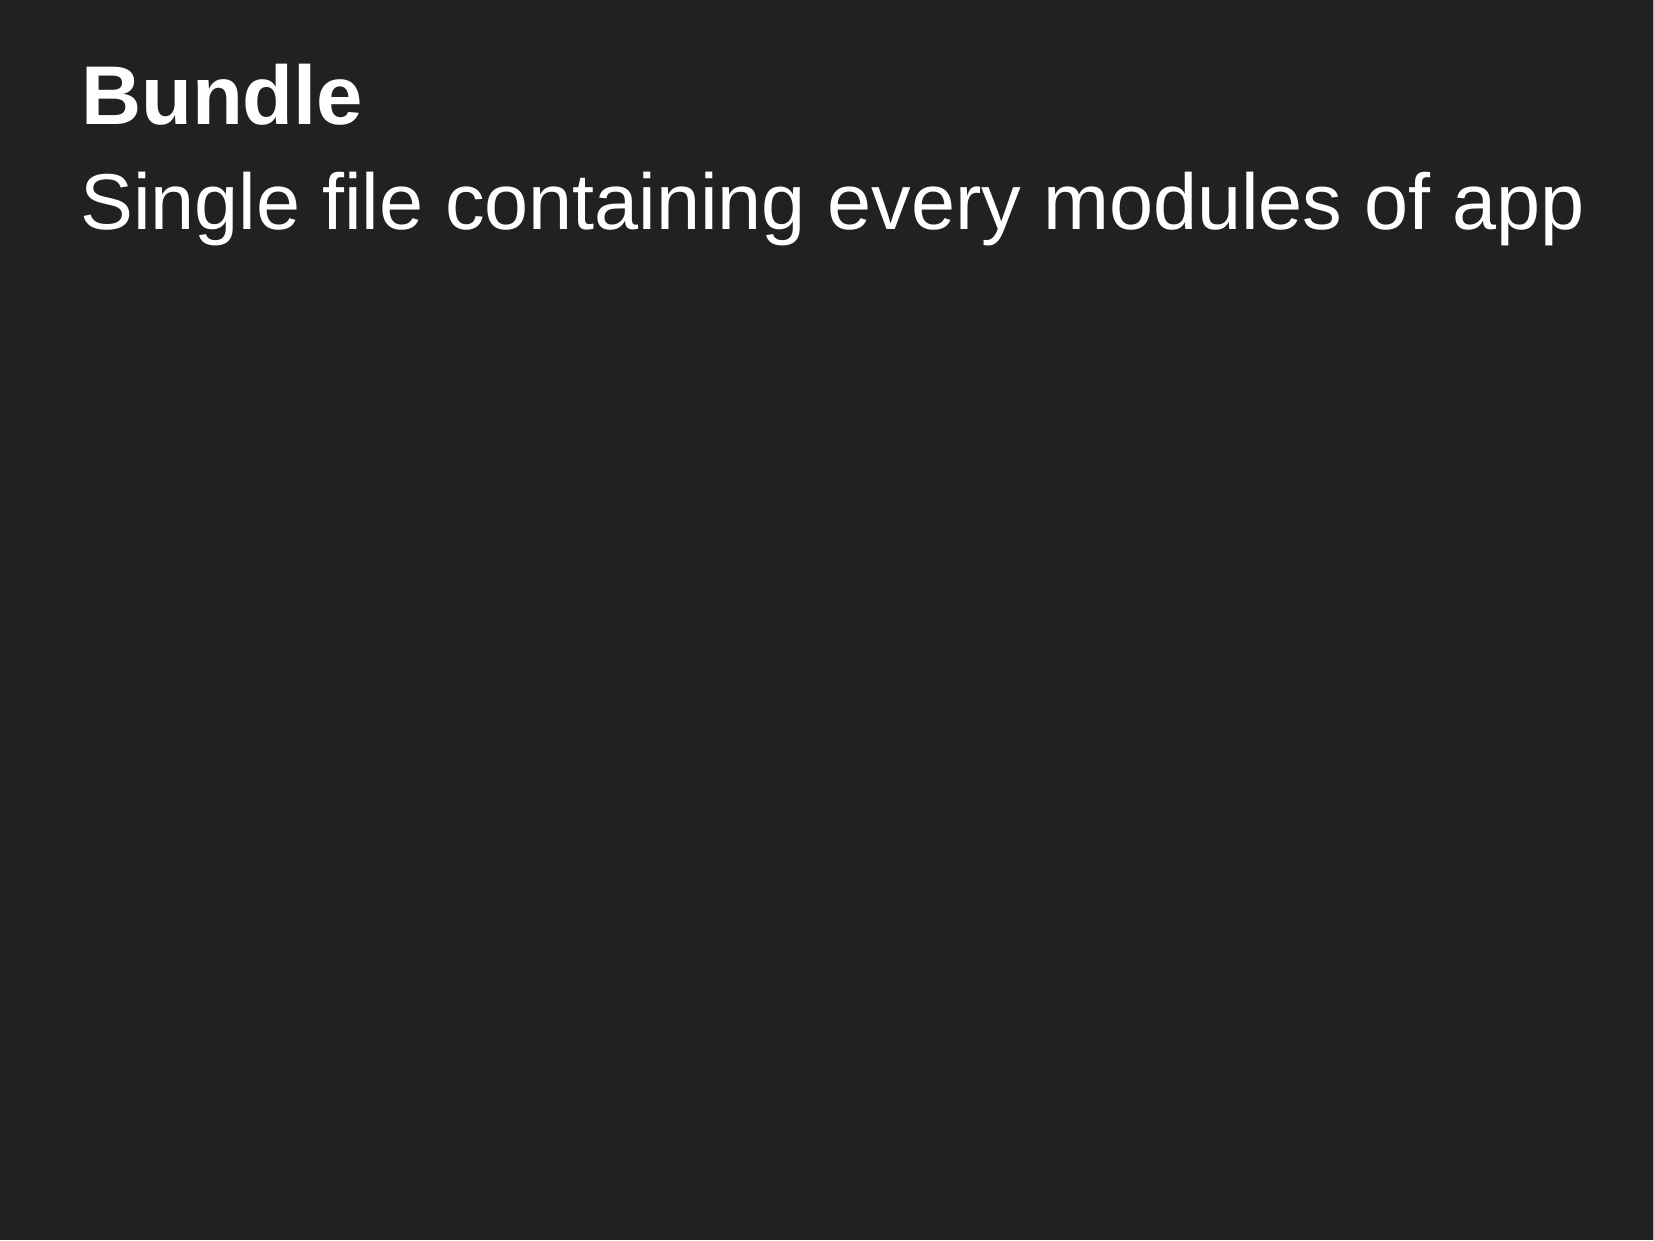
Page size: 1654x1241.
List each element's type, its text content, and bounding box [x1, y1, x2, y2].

title Bundle [81, 49, 1570, 257]
title Single file containing every modules of app [80, 157, 1654, 773]
